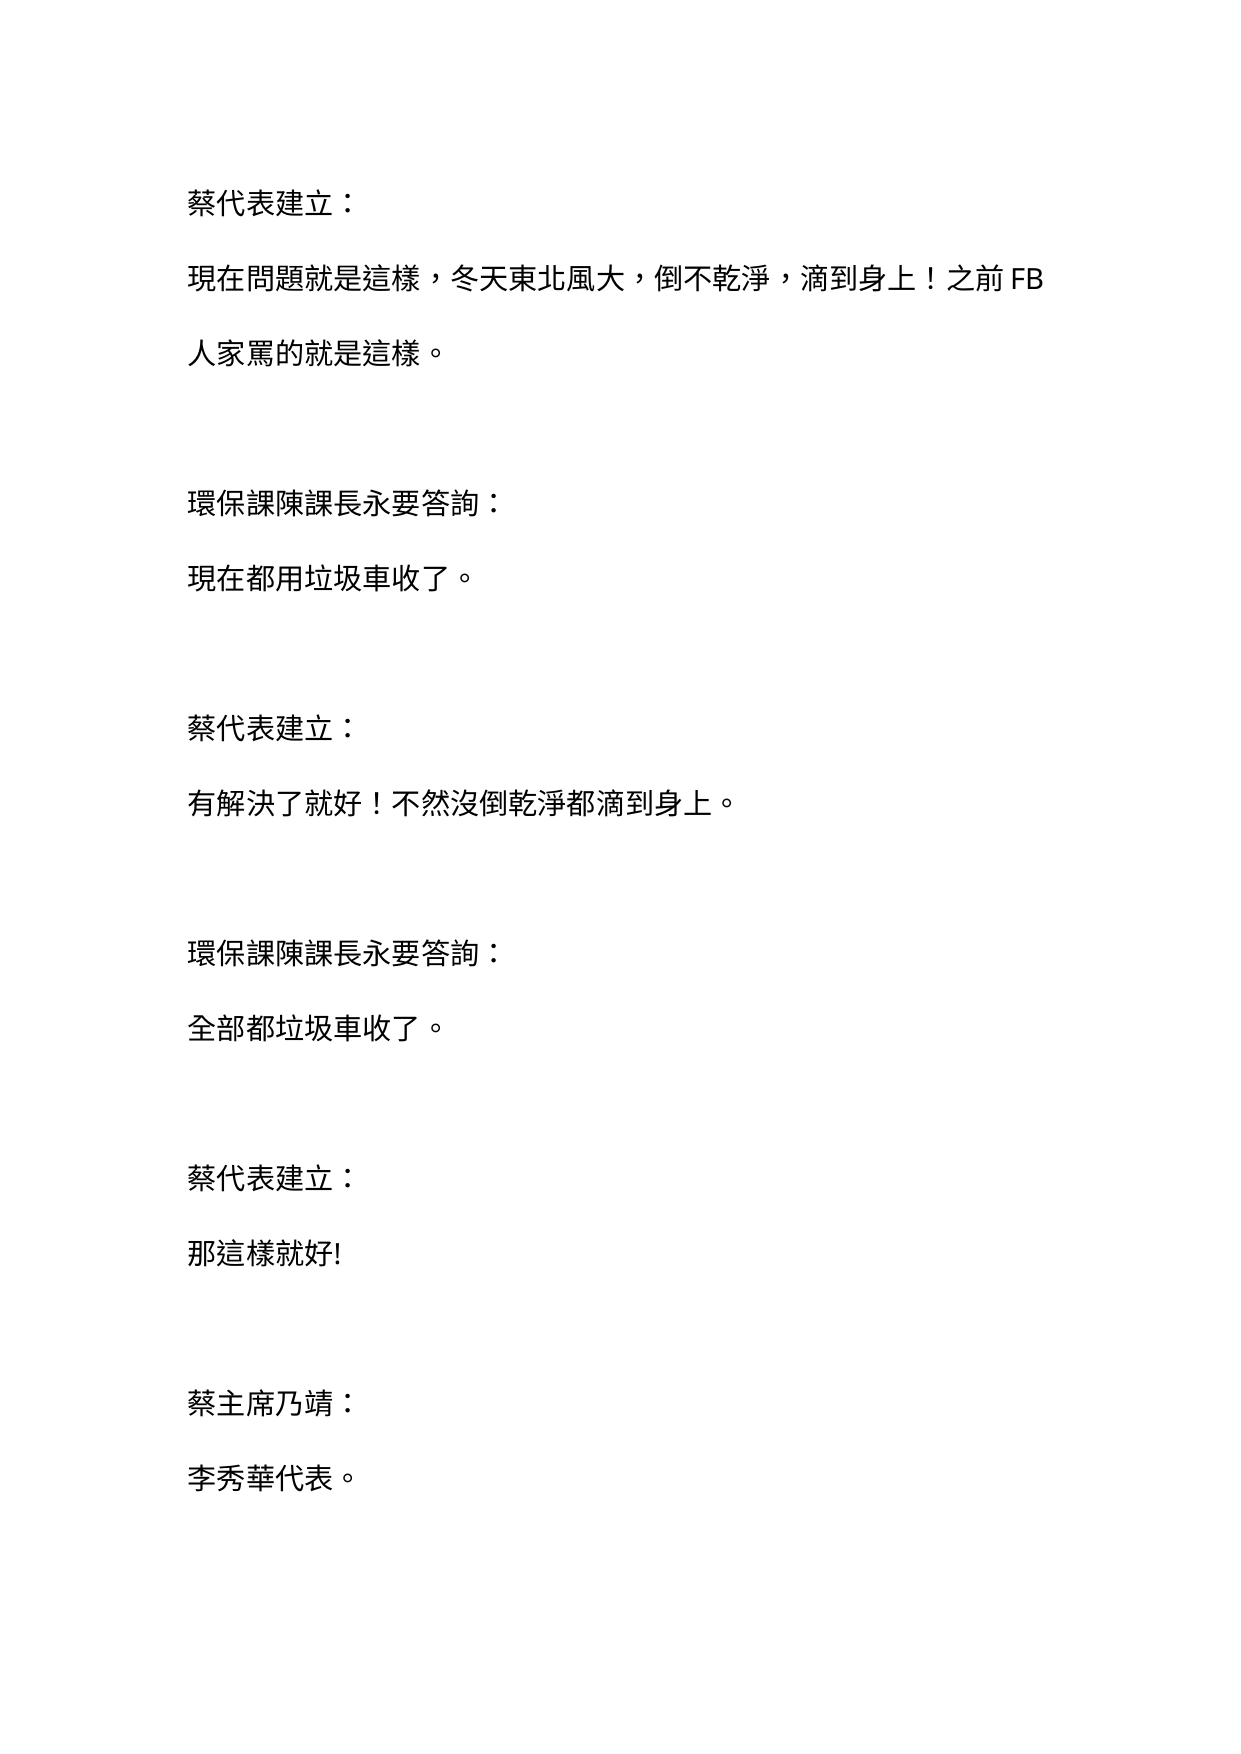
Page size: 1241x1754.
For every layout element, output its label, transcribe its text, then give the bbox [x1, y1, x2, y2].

text 現在問題就是這樣，冬天東北風大，倒不乾淨，滴到身上！之前FB人家罵的就是這樣。 [187, 239, 1053, 389]
text 那這樣就好! [187, 1214, 1053, 1289]
text 李秀華代表。 [187, 1439, 1053, 1514]
text 蔡代表建立： [187, 689, 1053, 764]
text 全部都垃圾車收了。 [187, 989, 1053, 1064]
text 環保課陳課長永要答詢： [187, 464, 1053, 539]
text 現在都用垃圾車收了。 [187, 539, 1053, 614]
text 蔡代表建立： [187, 164, 1053, 239]
text 蔡代表建立： [187, 1139, 1053, 1214]
text 環保課陳課長永要答詢： [187, 914, 1053, 989]
text 有解決了就好！不然沒倒乾淨都滴到身上。 [187, 764, 1053, 839]
text 蔡主席乃靖： [187, 1364, 1053, 1439]
